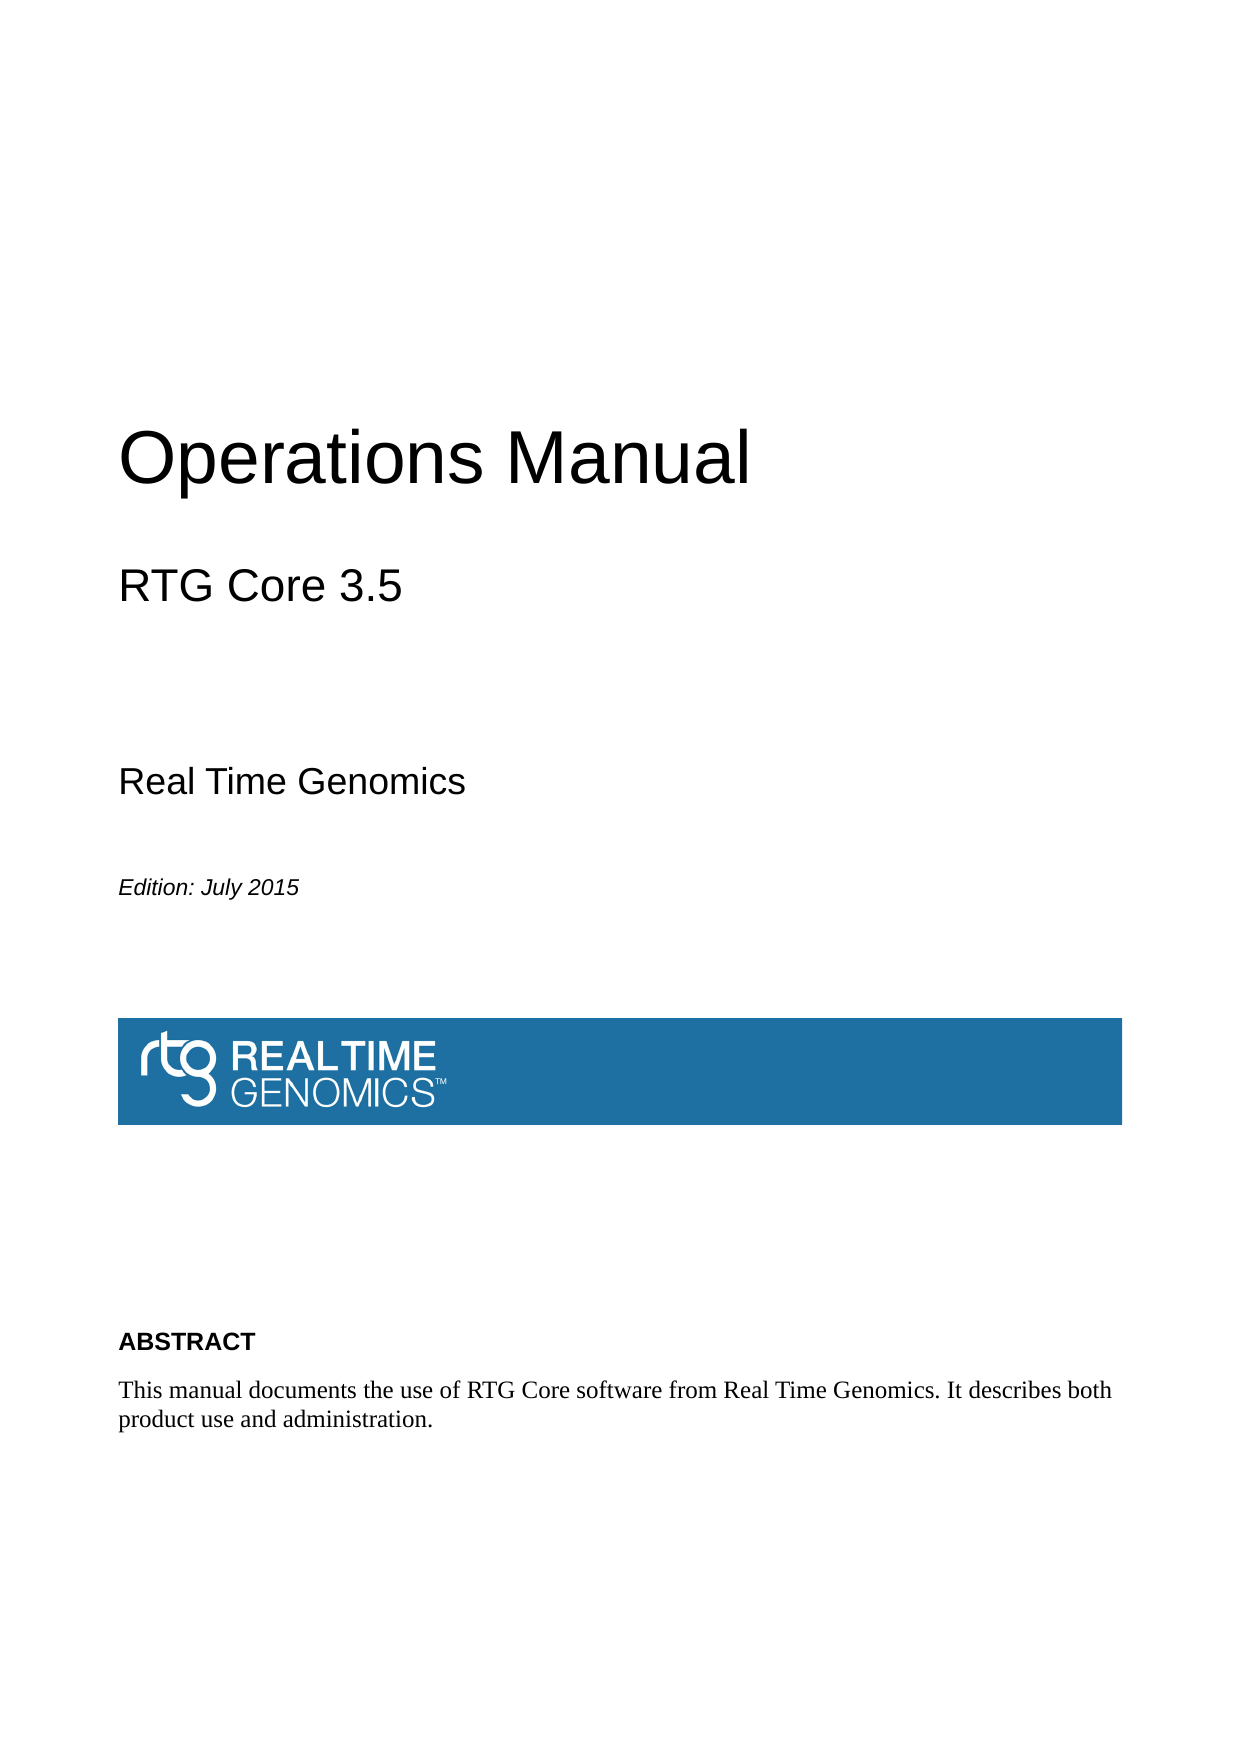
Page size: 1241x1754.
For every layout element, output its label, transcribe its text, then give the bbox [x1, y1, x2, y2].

text ABSTRACT [118, 1327, 1122, 1355]
text Real Time Genomics [118, 759, 1122, 802]
subtitle RTG Core 3.5 [118, 559, 1122, 611]
text This manual documents the use of RTG Core software from Real Time Genomics. It describes both product use and administration. [118, 1376, 1122, 1433]
text Edition: July 2015 [118, 874, 1122, 901]
title Operations Manual [118, 413, 1122, 500]
picture [118, 1018, 1123, 1125]
